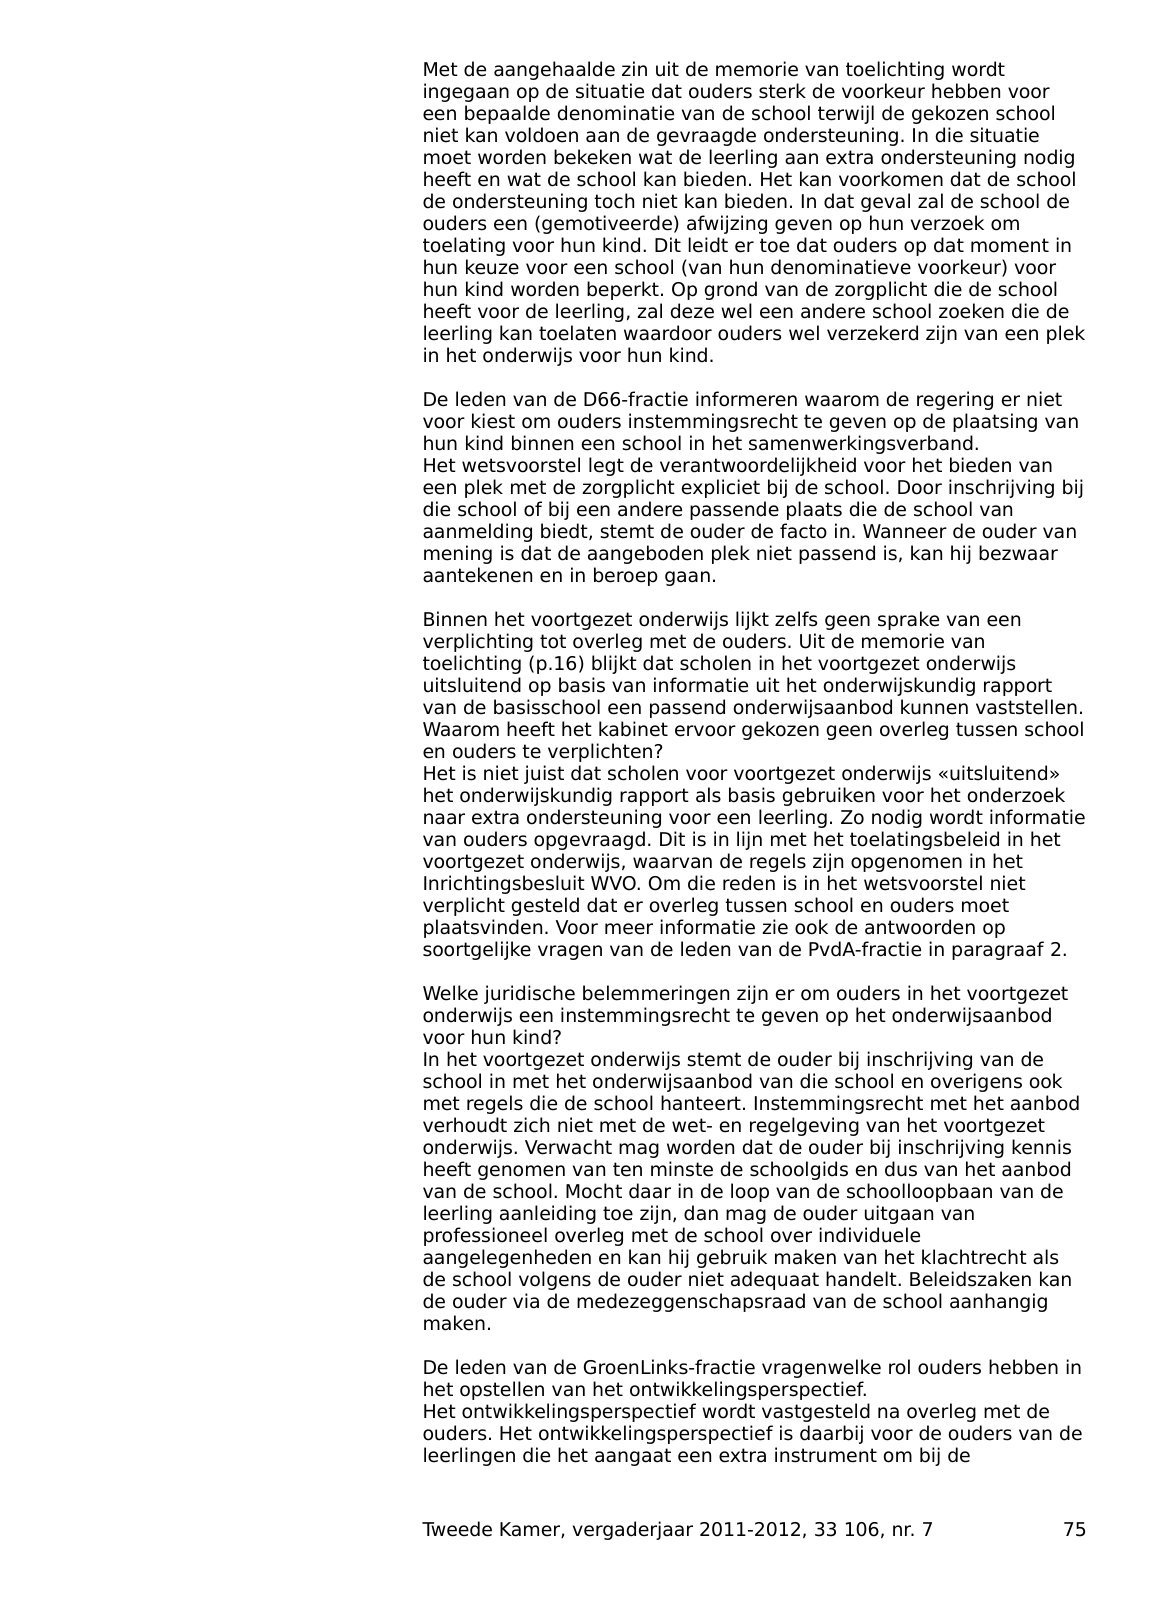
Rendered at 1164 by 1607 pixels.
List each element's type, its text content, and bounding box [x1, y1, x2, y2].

text Het ontwikkelingsperspectief wordt vastgesteld na overleg met de ouders. Het ontwikkelingsperspectief is daarbij voor de ouders van de leerlingen die het aangaat een extra instrument om bij de [422, 1401, 1087, 1467]
text In het voortgezet onderwijs stemt de ouder bij inschrijving van de school in met het onderwijsaanbod van die school en overigens ook met regels die de school hanteert. Instemmingsrecht met het aanbod verhoudt zich niet met de wet- en regelgeving van het voortgezet onderwijs. Verwacht mag worden dat de ouder bij inschrijving kennis heeft genomen van ten minste de schoolgids en dus van het aanbod van de school. Mocht daar in de loop van de schoolloopbaan van de leerling aanleiding toe zijn, dan mag de ouder uitgaan van professioneel overleg met de school over individuele aangelegenheden en kan hij gebruik maken van het klachtrecht als de school volgens de ouder niet adequaat handelt. Beleidszaken kan de ouder via de medezeggenschapsraad van de school aanhangig maken. [422, 1049, 1087, 1334]
text Met de aangehaalde zin uit de memorie van toelichting wordt ingegaan op de situatie dat ouders sterk de voorkeur hebben voor een bepaalde denominatie van de school terwijl de gekozen school niet kan voldoen aan de gevraagde ondersteuning. In die situatie moet worden bekeken wat de leerling aan extra ondersteuning nodig heeft en wat de school kan bieden. Het kan voorkomen dat de school de ondersteuning toch niet kan bieden. In dat geval zal de school de ouders een (gemotiveerde) afwijzing geven op hun verzoek om toelating voor hun kind. Dit leidt er toe dat ouders op dat moment in hun keuze voor een school (van hun denominatieve voorkeur) voor hun kind worden beperkt. Op grond van de zorgplicht die de school heeft voor de leerling, zal deze wel een andere school zoeken die de leerling kan toelaten waardoor ouders wel verzekerd zijn van een plek in het onderwijs voor hun kind. [422, 59, 1087, 367]
text Welke juridische belemmeringen zijn er om ouders in het voortgezet onderwijs een instemmingsrecht te geven op het onderwijsaanbod voor hun kind? [422, 983, 1087, 1049]
text De leden van de GroenLinks-fractie vragenwelke rol ouders hebben in het opstellen van het ontwikkelingsperspectief. [422, 1357, 1087, 1401]
text Binnen het voortgezet onderwijs lijkt zelfs geen sprake van een verplichting tot overleg met de ouders. Uit de memorie van toelichting (p.16) blijkt dat scholen in het voortgezet onderwijs uitsluitend op basis van informatie uit het onderwijskundig rapport van de basisschool een passend onderwijsaanbod kunnen vaststellen. Waarom heeft het kabinet ervoor gekozen geen overleg tussen school en ouders te verplichten? [422, 609, 1087, 763]
text Het is niet juist dat scholen voor voortgezet onderwijs «uitsluitend» het onderwijskundig rapport als basis gebruiken voor het onderzoek naar extra ondersteuning voor een leerling. Zo nodig wordt informatie van ouders opgevraagd. Dit is in lijn met het toelatingsbeleid in het voortgezet onderwijs, waarvan de regels zijn opgenomen in het Inrichtingsbesluit WVO. Om die reden is in het wetsvoorstel niet verplicht gesteld dat er overleg tussen school en ouders moet plaatsvinden. Voor meer informatie zie ook de antwoorden op soortgelijke vragen van de leden van de PvdA-fractie in paragraaf 2. [422, 763, 1087, 961]
text Het wetsvoorstel legt de verantwoordelijkheid voor het bieden van een plek met de zorgplicht expliciet bij de school. Door inschrijving bij die school of bij een andere passende plaats die de school van aanmelding biedt, stemt de ouder de facto in. Wanneer de ouder van mening is dat de aangeboden plek niet passend is, kan hij bezwaar aantekenen en in beroep gaan. [422, 455, 1087, 587]
text De leden van de D66-fractie informeren waarom de regering er niet voor kiest om ouders instemmingsrecht te geven op de plaatsing van hun kind binnen een school in het samenwerkingsverband. [422, 389, 1087, 455]
